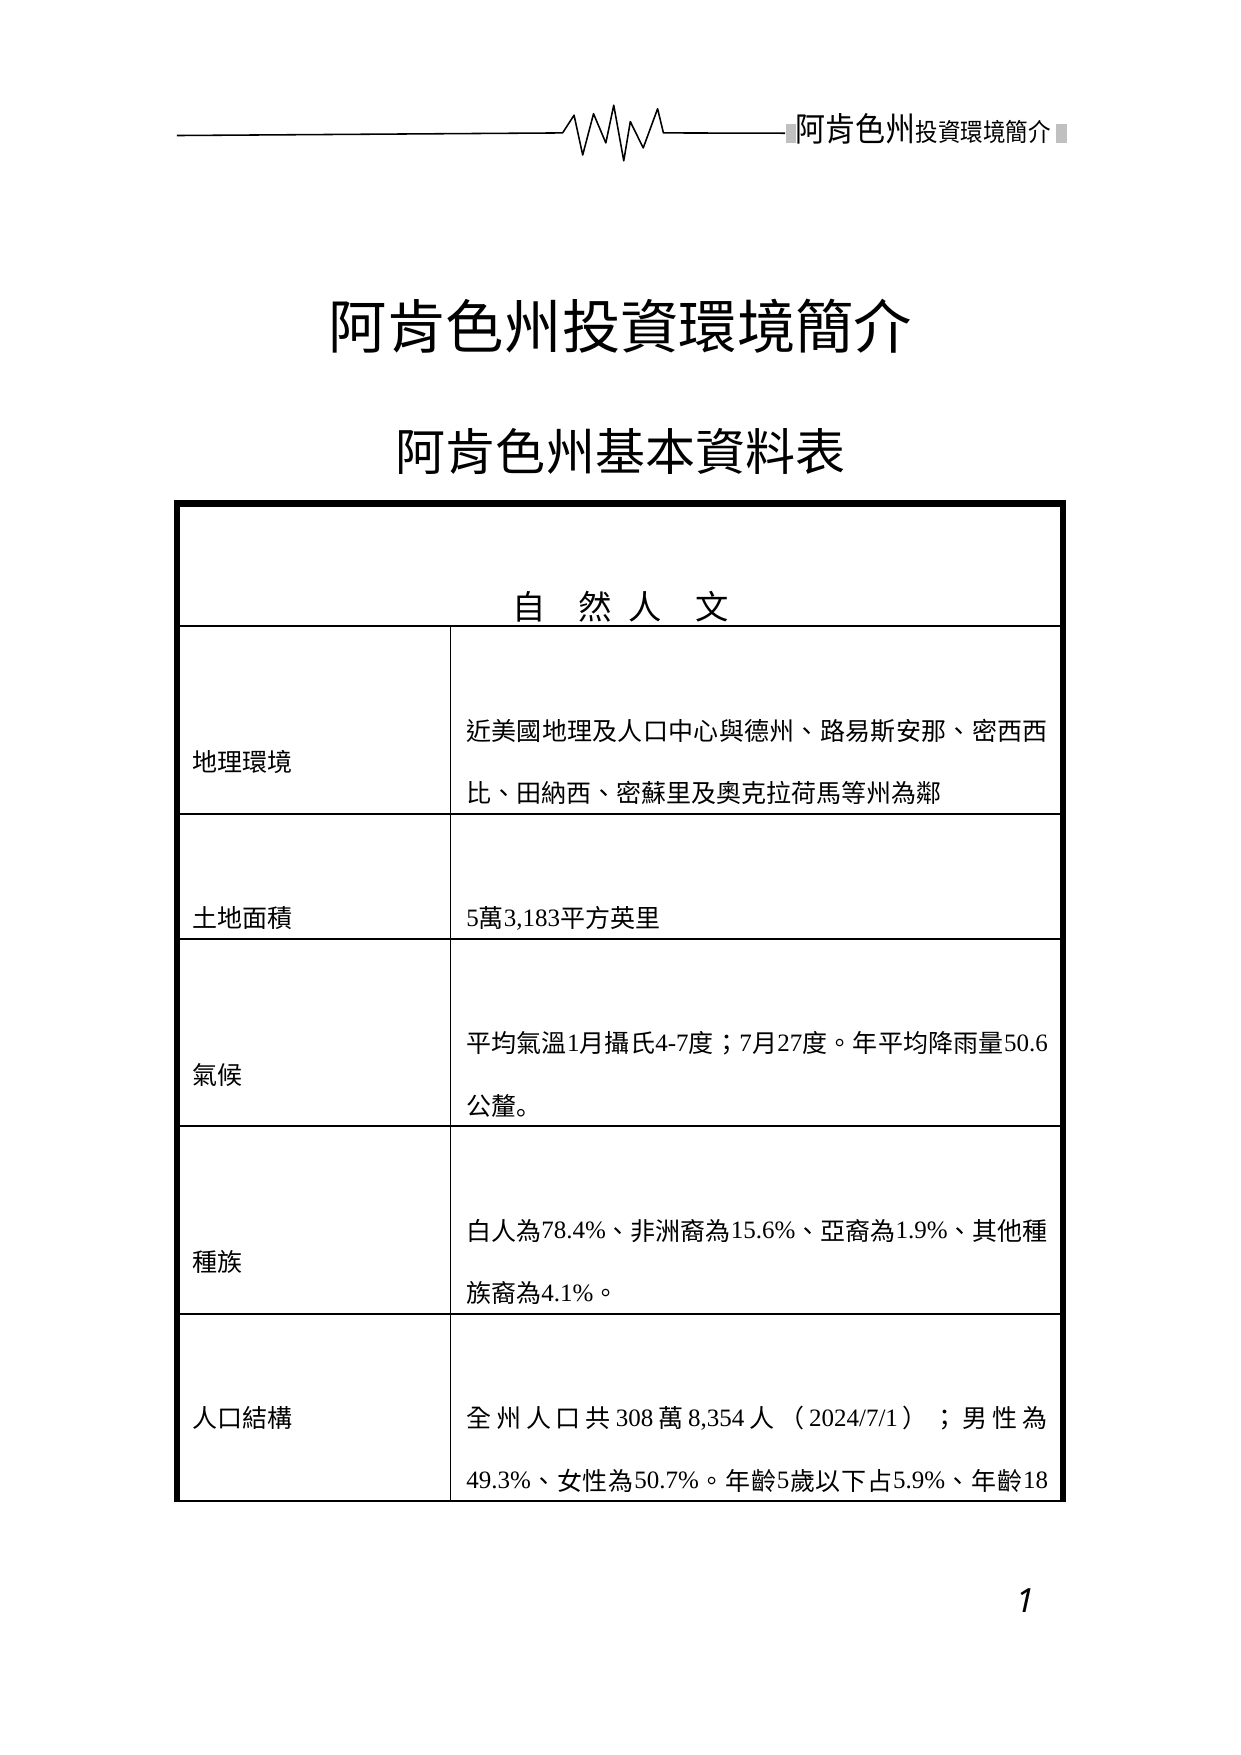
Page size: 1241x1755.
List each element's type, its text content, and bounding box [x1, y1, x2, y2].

text 阿肯色州投資環境簡介 [177, 250, 1063, 375]
table_cell 平均氣溫1月攝氏4-7度；7月27度。年平均降雨量50.6公釐。 [451, 940, 1060, 1125]
table_header 自 然 人 文 [180, 507, 1060, 625]
table_cell 5萬3,183平方英里 [451, 815, 1060, 938]
table_cell 氣候 [180, 940, 450, 1125]
table_cell 人口結構 [180, 1315, 450, 1500]
table_cell 近美國地理及人口中心與德州、路易斯安那、密西西比、田納西、密蘇里及奧克拉荷馬等州為鄰 [451, 627, 1060, 813]
table_cell 種族 [180, 1127, 450, 1313]
table_cell 全州人口共308萬8,354人（2024/7/1）；男性為49.3%、女性為50.7%。年齡5歲以下占5.9%、年齡18 [451, 1315, 1060, 1500]
table_cell 地理環境 [180, 627, 450, 813]
text 阿肯色州基本資料表 [177, 375, 1063, 500]
table_cell 土地面積 [180, 815, 450, 938]
table_cell 白人為78.4%、非洲裔為15.6%、亞裔為1.9%、其他種族裔為4.1%。 [451, 1127, 1060, 1313]
